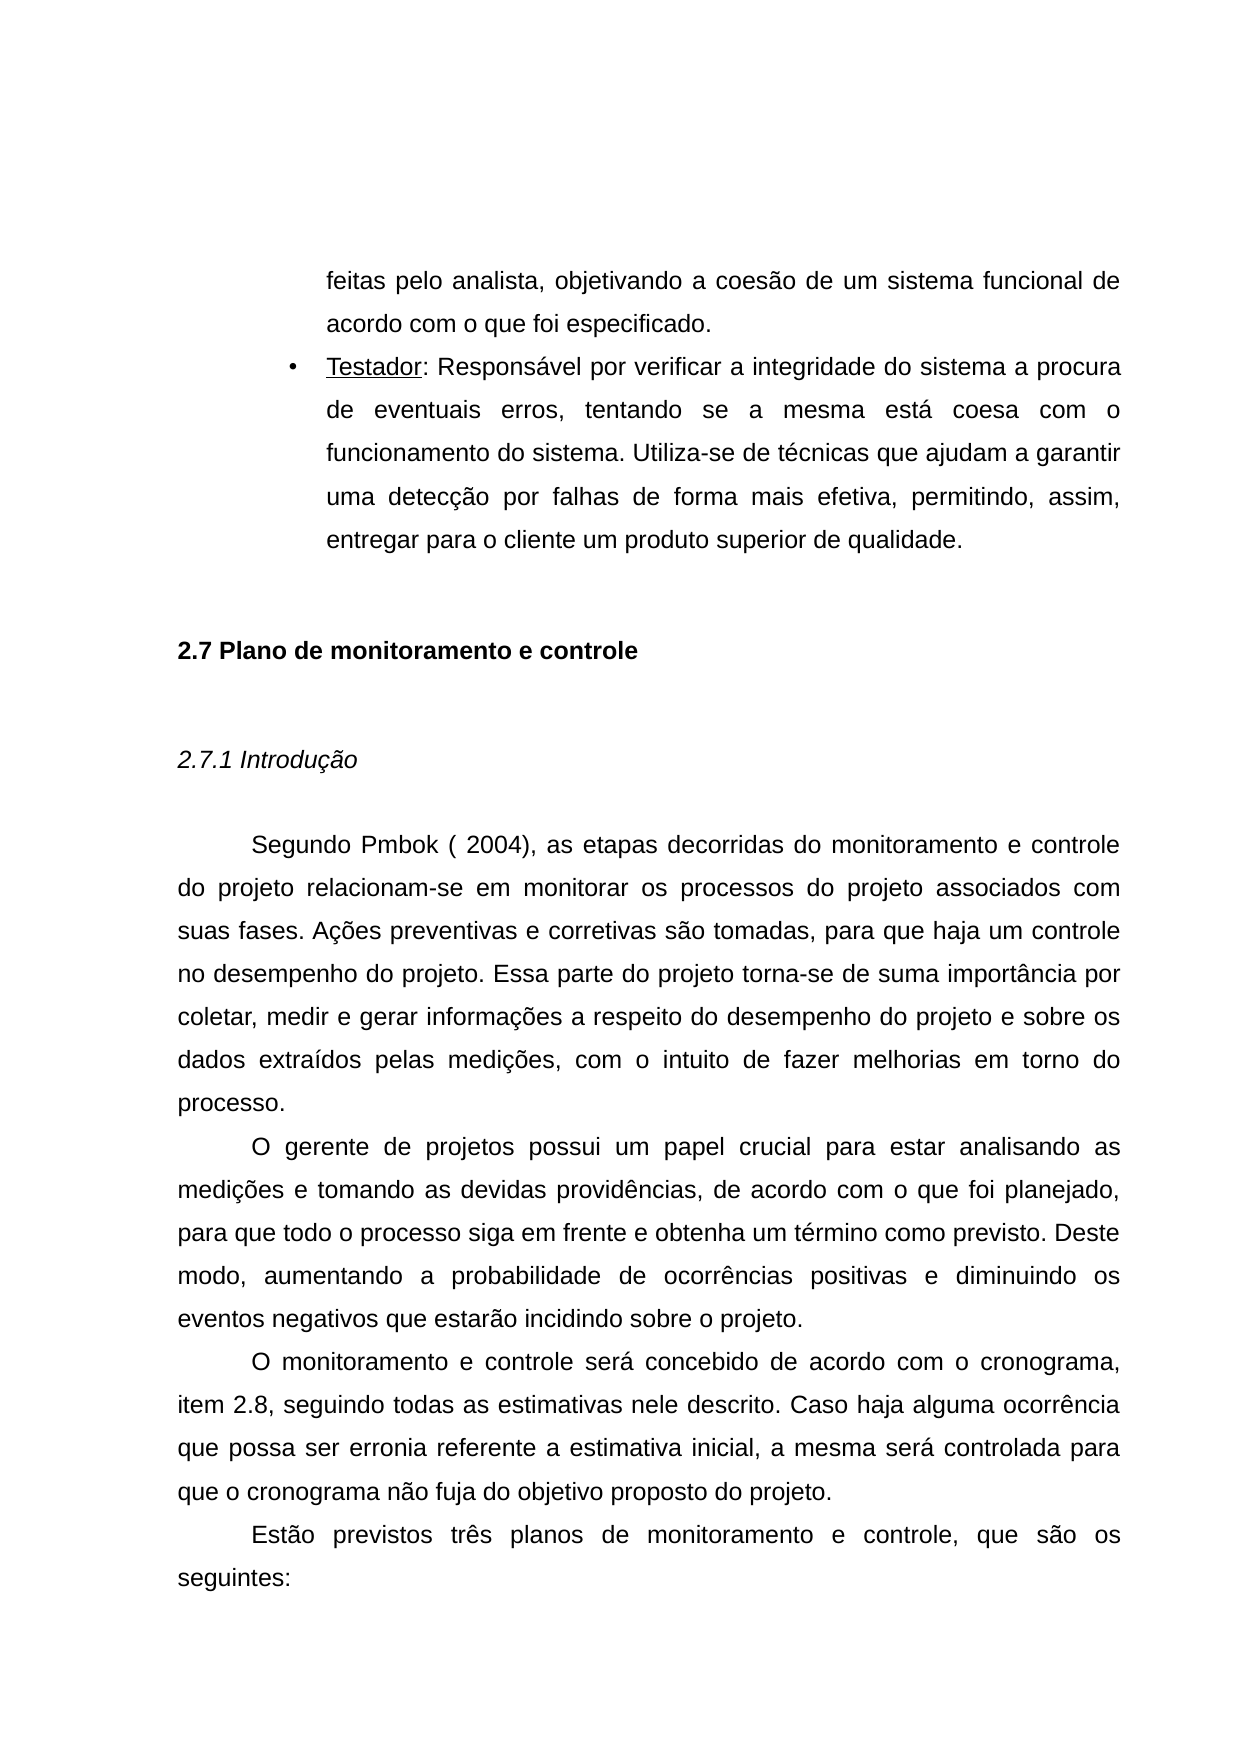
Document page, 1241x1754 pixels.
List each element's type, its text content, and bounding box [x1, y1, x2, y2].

text Segundo Pmbok ( 2004), as etapas decorridas do monitoramento e controle do projeto relacionam-se em monitorar os processos do projeto associados com suas fases. Ações preventivas e corretivas são tomadas, para que haja um controle no desempenho do projeto. Essa parte do projeto torna-se de suma importância por coletar, medir e gerar informações a respeito do desempenho do projeto e sobre os dados extraídos pelas medições, com o intuito de fazer melhorias em torno do processo. [177, 829, 1122, 1117]
text Estão previstos três planos de monitoramento e controle, que são os seguintes: [177, 1519, 1122, 1591]
list feitas pelo analista, objetivando a coesão de um sistema funcional de acordo com o que foi especificado. [288, 266, 1122, 338]
text O gerente de projetos possui um papel crucial para estar analisando as medições e tomando as devidas providências, de acordo com o que foi planejado, para que todo o processo siga em frente e obtenha um término como previsto. Deste modo, aumentando a probabilidade de ocorrências positivas e diminuindo os eventos negativos que estarão incidindo sobre o projeto. [177, 1131, 1122, 1333]
subtitle 2.7.1 Introdução [177, 745, 1122, 774]
text O monitoramento e controle será concebido de acordo com o cronograma, item 2.8, seguindo todas as estimativas nele descrito. Caso haja alguma ocorrência que possa ser erronia referente a estimativa inicial, a mesma será controlada para que o cronograma não fuja do objetivo proposto do projeto. [177, 1347, 1122, 1505]
list Testador: Responsável por verificar a integridade do sistema a procura de eventuais erros, tentando se a mesma está coesa com o funcionamento do sistema. Utiliza-se de técnicas que ajudam a garantir uma detecção por falhas de forma mais efetiva, permitindo, assim, entregar para o cliente um produto superior de qualidade. [288, 352, 1122, 553]
subtitle 2.7 Plano de monitoramento e controle [177, 636, 1122, 664]
